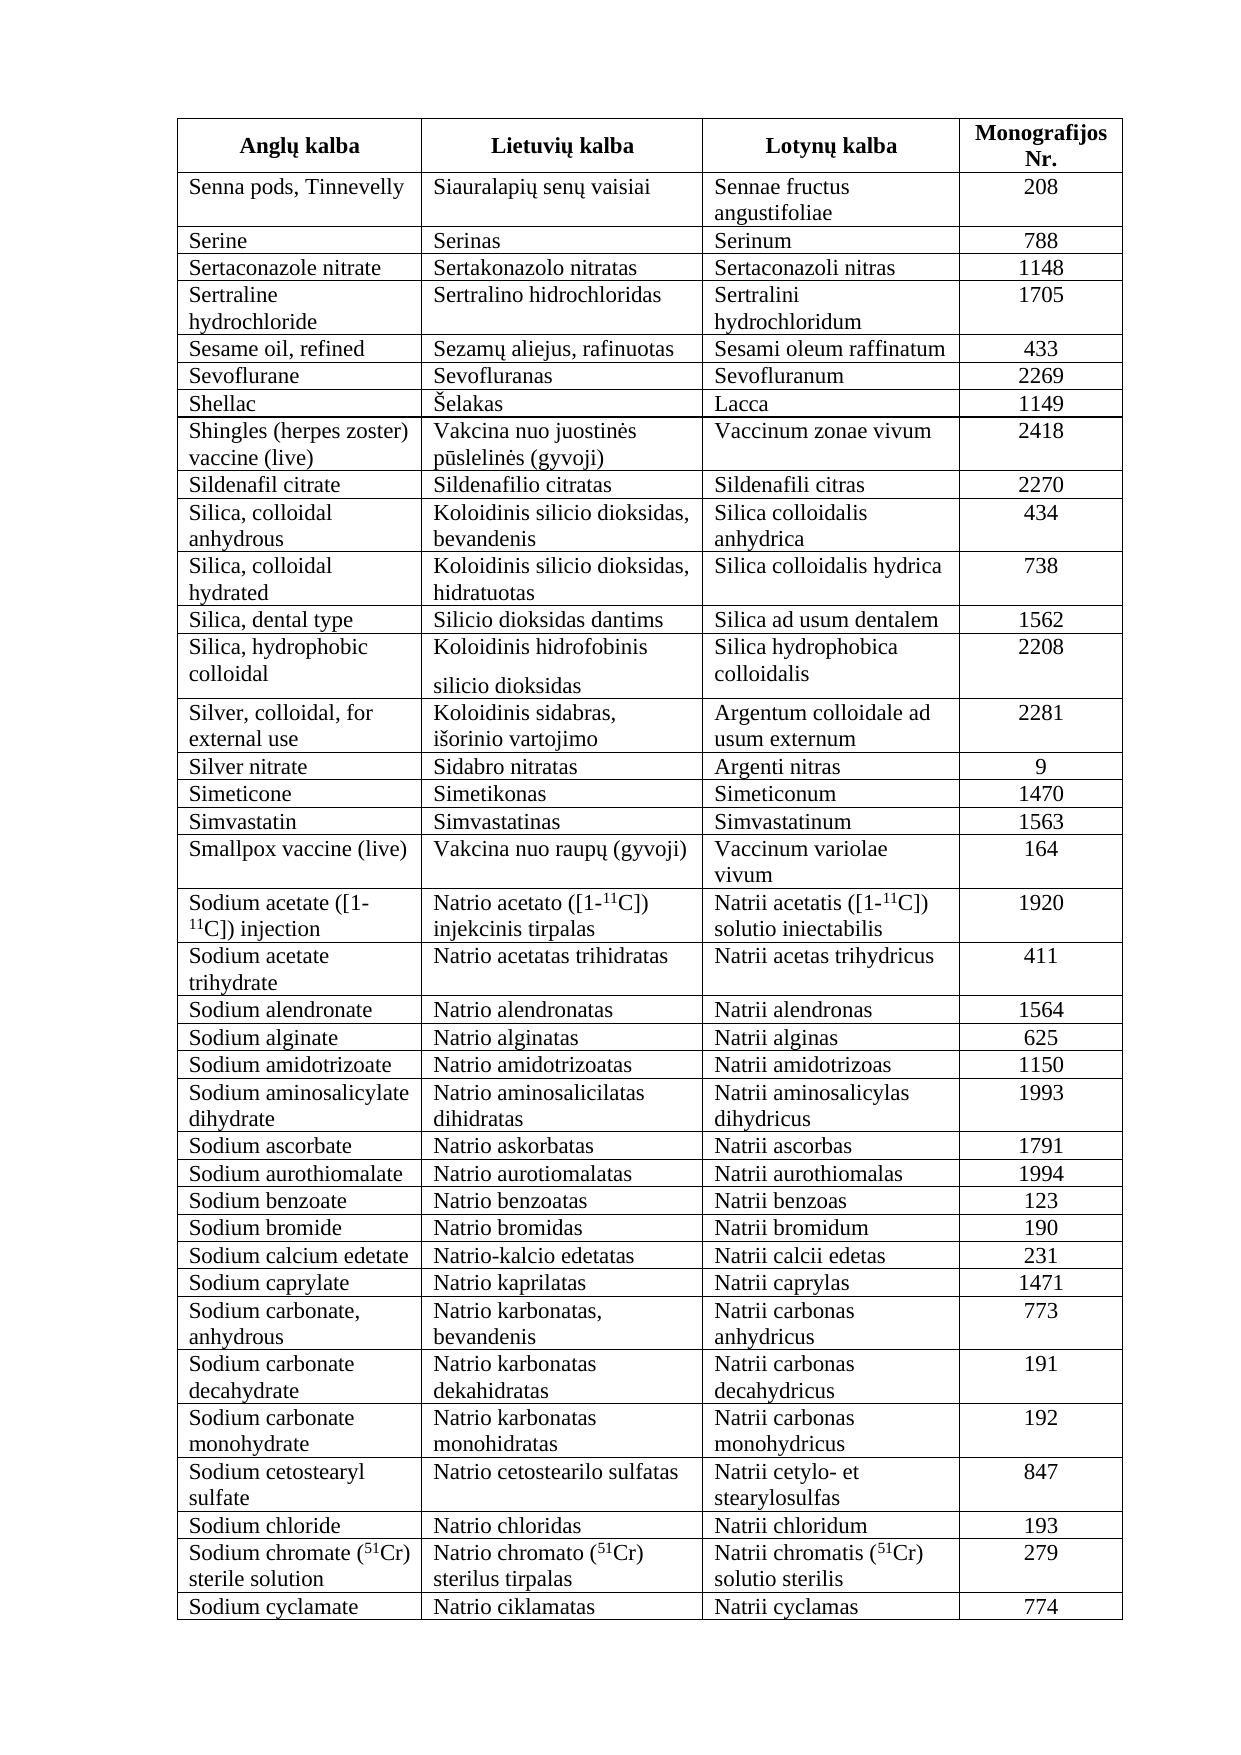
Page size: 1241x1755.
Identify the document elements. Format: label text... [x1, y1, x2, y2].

table_cell Silica hydrophobica colloidalis [703, 634, 959, 698]
table_cell Sertaconazole nitrate [178, 254, 421, 280]
table_cell 164 [960, 835, 1122, 888]
table_cell Natrii bromidum [703, 1215, 959, 1241]
table_cell Natrii alendronas [703, 996, 959, 1023]
table_cell Sildenafil citrate [178, 471, 421, 497]
table_cell Shellac [178, 390, 421, 416]
table_cell 9 [960, 753, 1122, 779]
table_cell Koloidinis silicio dioksidas, hidratuotas [422, 552, 702, 605]
table_cell Sertralini hydrochloridum [703, 281, 959, 334]
table_cell 1149 [960, 390, 1122, 416]
table_cell 1705 [960, 281, 1122, 334]
table_cell Sevoflurane [178, 363, 421, 389]
table_cell Silica ad usum dentalem [703, 606, 959, 632]
table_header Monografijos Nr. [960, 119, 1122, 172]
table_cell Natrii aminosalicylas dihydricus [703, 1079, 959, 1131]
table_cell Sezamų aliejus, rafinuotas [422, 335, 702, 362]
table_cell 1791 [960, 1132, 1122, 1159]
table_cell 192 [960, 1404, 1122, 1457]
table_cell Sildenafili citras [703, 471, 959, 497]
table_cell Natrii amidotrizoas [703, 1051, 959, 1077]
table_cell Natrio aurotiomalatas [422, 1160, 702, 1186]
table_cell Serine [178, 227, 421, 253]
table_cell Natrii carbonas monohydricus [703, 1404, 959, 1457]
table_cell Sodium ascorbate [178, 1132, 421, 1159]
table_cell Sodium carbonate decahydrate [178, 1350, 421, 1403]
table_cell Sildenafilio citratas [422, 471, 702, 497]
table_cell Natrii acetatis ([1-11C]) solutio iniectabilis [703, 889, 959, 942]
table_cell 2269 [960, 363, 1122, 389]
table_cell Silver, colloidal, for external use [178, 699, 421, 752]
table_cell Natrio amidotrizoatas [422, 1051, 702, 1077]
table_cell Simeticone [178, 780, 421, 807]
table_cell Sodium amidotrizoate [178, 1051, 421, 1077]
table_cell Natrii acetas trihydricus [703, 943, 959, 995]
table_cell Sodium calcium edetate [178, 1242, 421, 1268]
table_cell Natrii carbonas anhydricus [703, 1297, 959, 1349]
table_cell Natrio ciklamatas [422, 1593, 702, 1619]
table_cell 847 [960, 1458, 1122, 1511]
table_cell Sodium cyclamate [178, 1593, 421, 1619]
table_cell Simvastatinum [703, 808, 959, 834]
table_cell Sertakonazolo nitratas [422, 254, 702, 280]
table_cell Natrio cetostearilo sulfatas [422, 1458, 702, 1511]
table_cell Sodium cetostearyl sulfate [178, 1458, 421, 1511]
table_cell 1994 [960, 1160, 1122, 1186]
table_cell Simvastatin [178, 808, 421, 834]
table_cell 1993 [960, 1079, 1122, 1131]
table_cell Sodium bromide [178, 1215, 421, 1241]
table_cell Silica, colloidal hydrated [178, 552, 421, 605]
table_cell Natrio chromato (51Cr) sterilus tirpalas [422, 1539, 702, 1592]
table_cell Simeticonum [703, 780, 959, 807]
table_cell Natrio karbonatas dekahidratas [422, 1350, 702, 1403]
table_cell Sesami oleum raffinatum [703, 335, 959, 362]
table_cell Sevofluranas [422, 363, 702, 389]
table_cell Sodium acetate ([1-11C]) injection [178, 889, 421, 942]
table_cell Natrio acetato ([1-11C]) injekcinis tirpalas [422, 889, 702, 942]
table_cell 1564 [960, 996, 1122, 1023]
table_cell Natrio alendronatas [422, 996, 702, 1023]
table_cell Sertraline hydrochloride [178, 281, 421, 334]
table_cell Vaccinum zonae vivum [703, 418, 959, 470]
table_cell 2281 [960, 699, 1122, 752]
table_cell 2418 [960, 418, 1122, 470]
table_cell 434 [960, 499, 1122, 551]
table_cell Argenti nitras [703, 753, 959, 779]
table_cell 190 [960, 1215, 1122, 1241]
table_cell Koloidinis silicio dioksidas, bevandenis [422, 499, 702, 551]
table_cell 411 [960, 943, 1122, 995]
table_cell Simvastatinas [422, 808, 702, 834]
table_cell Silica, colloidal anhydrous [178, 499, 421, 551]
table_cell Serinum [703, 227, 959, 253]
table_cell Natrio karbonatas, bevandenis [422, 1297, 702, 1349]
table_cell Sennae fructus angustifoliae [703, 173, 959, 226]
table_cell Natrio-kalcio edetatas [422, 1242, 702, 1268]
table_cell Natrio chloridas [422, 1512, 702, 1538]
table_cell 1920 [960, 889, 1122, 942]
table_cell Silicio dioksidas dantims [422, 606, 702, 632]
table_cell Sodium benzoate [178, 1187, 421, 1213]
table_cell Sodium alginate [178, 1024, 421, 1050]
table_cell 123 [960, 1187, 1122, 1213]
table_cell Lacca [703, 390, 959, 416]
table_cell Silver nitrate [178, 753, 421, 779]
table_cell Sodium carbonate monohydrate [178, 1404, 421, 1457]
table_cell Natrii carbonas decahydricus [703, 1350, 959, 1403]
table_cell 2270 [960, 471, 1122, 497]
table_cell 773 [960, 1297, 1122, 1349]
table_cell 625 [960, 1024, 1122, 1050]
table_cell Natrii caprylas [703, 1269, 959, 1296]
table_cell Sertaconazoli nitras [703, 254, 959, 280]
table_cell Natrio karbonatas monohidratas [422, 1404, 702, 1457]
table_cell Silica colloidalis anhydrica [703, 499, 959, 551]
table_cell Vakcina nuo raupų (gyvoji) [422, 835, 702, 888]
table_cell Natrio askorbatas [422, 1132, 702, 1159]
table_header Anglų kalba [178, 119, 421, 172]
table_cell 1148 [960, 254, 1122, 280]
table_cell 1563 [960, 808, 1122, 834]
table_cell Natrii aurothiomalas [703, 1160, 959, 1186]
table_cell Koloidinis sidabras, išorinio vartojimo [422, 699, 702, 752]
table_cell Smallpox vaccine (live) [178, 835, 421, 888]
table_header Lotynų kalba [703, 119, 959, 172]
table_cell Sesame oil, refined [178, 335, 421, 362]
table_cell Silica, hydrophobic colloidal [178, 634, 421, 698]
table_cell Natrio alginatas [422, 1024, 702, 1050]
table_cell Natrio kaprilatas [422, 1269, 702, 1296]
table_cell 1150 [960, 1051, 1122, 1077]
table_cell Natrii cyclamas [703, 1593, 959, 1619]
table_cell Argentum colloidale ad usum externum [703, 699, 959, 752]
table_cell Natrii calcii edetas [703, 1242, 959, 1268]
table_cell Sevofluranum [703, 363, 959, 389]
table_cell 279 [960, 1539, 1122, 1592]
table_cell Sodium caprylate [178, 1269, 421, 1296]
table_cell 193 [960, 1512, 1122, 1538]
table_cell Simetikonas [422, 780, 702, 807]
table_cell Siauralapių senų vaisiai [422, 173, 702, 226]
table_cell 2208 [960, 634, 1122, 698]
table_cell Sodium alendronate [178, 996, 421, 1023]
table_cell Natrio bromidas [422, 1215, 702, 1241]
table_cell Sodium chromate (51Cr) sterile solution [178, 1539, 421, 1592]
table_cell Natrio acetatas trihidratas [422, 943, 702, 995]
table_cell Šelakas [422, 390, 702, 416]
table_cell Serinas [422, 227, 702, 253]
table_cell Natrii alginas [703, 1024, 959, 1050]
table_cell Sodium carbonate, anhydrous [178, 1297, 421, 1349]
table_cell Natrii chloridum [703, 1512, 959, 1538]
table_cell 191 [960, 1350, 1122, 1403]
table_cell Natrio benzoatas [422, 1187, 702, 1213]
table_cell 231 [960, 1242, 1122, 1268]
table_cell Silica colloidalis hydrica [703, 552, 959, 605]
table_cell 788 [960, 227, 1122, 253]
table_cell Sidabro nitratas [422, 753, 702, 779]
table_header Lietuvių kalba [422, 119, 702, 172]
table_cell Vakcina nuo juostinės pūslelinės (gyvoji) [422, 418, 702, 470]
table_cell 1470 [960, 780, 1122, 807]
table_cell 433 [960, 335, 1122, 362]
table_cell Natrii cetylo- et stearylosulfas [703, 1458, 959, 1511]
table_cell Sodium chloride [178, 1512, 421, 1538]
table_cell Shingles (herpes zoster) vaccine (live) [178, 418, 421, 470]
table_cell Sodium aurothiomalate [178, 1160, 421, 1186]
table_cell Senna pods, Tinnevelly [178, 173, 421, 226]
table_cell Sodium aminosalicylate dihydrate [178, 1079, 421, 1131]
table_cell Natrii ascorbas [703, 1132, 959, 1159]
table_cell Silica, dental type [178, 606, 421, 632]
table_cell 208 [960, 173, 1122, 226]
table_cell Sodium acetate trihydrate [178, 943, 421, 995]
table_cell 1471 [960, 1269, 1122, 1296]
table_cell Koloidinis hidrofobinis silicio dioksidas [422, 634, 702, 698]
table_cell 774 [960, 1593, 1122, 1619]
table_cell Natrii benzoas [703, 1187, 959, 1213]
table_cell Natrio aminosalicilatas dihidratas [422, 1079, 702, 1131]
table_cell 1562 [960, 606, 1122, 632]
table_cell 738 [960, 552, 1122, 605]
table_cell Vaccinum variolae vivum [703, 835, 959, 888]
table_cell Natrii chromatis (51Cr) solutio sterilis [703, 1539, 959, 1592]
table_cell Sertralino hidrochloridas [422, 281, 702, 334]
